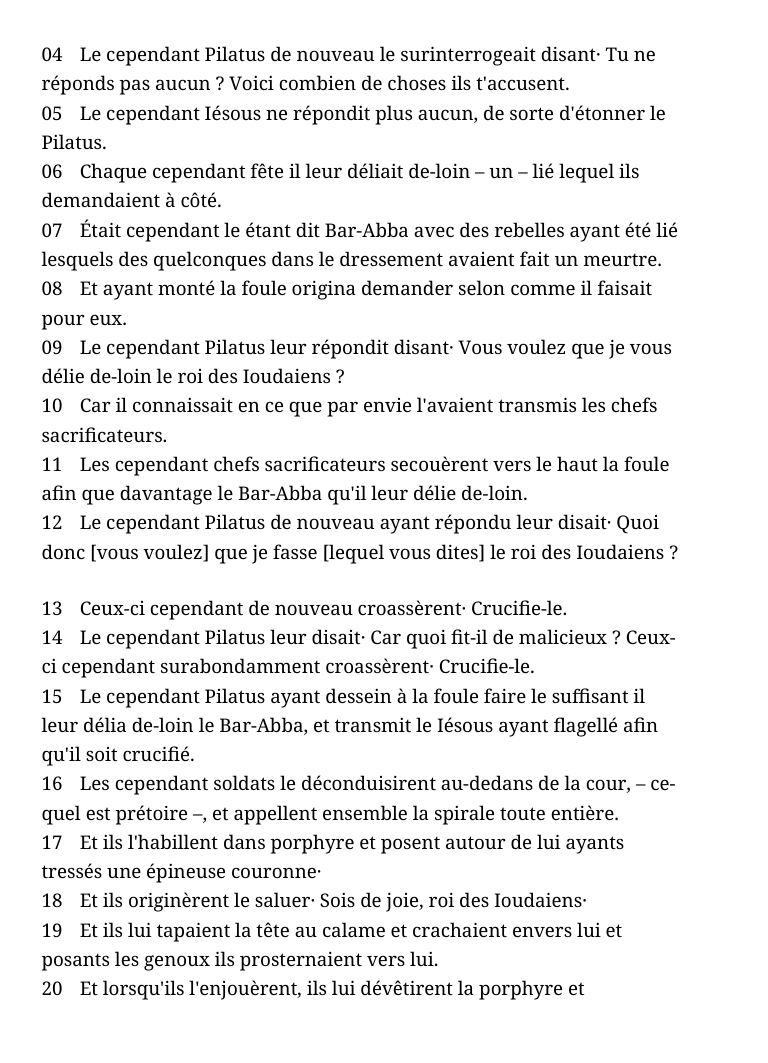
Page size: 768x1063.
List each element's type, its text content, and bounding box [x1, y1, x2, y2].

text 04 Le cependant Pilatus de nouveau le surinterrogeait disant· Tu ne réponds pas aucun ? Voici combien de choses ils t'accusent. 05 Le cependant Iésous ne répondit plus aucun, de sorte d'étonner le Pilatus. 06 Chaque cependant fête il leur déliait de-loin – un – lié lequel ils demandaient à côté. 07 Était cependant le étant dit Bar-Abba avec des rebelles ayant été lié lesquels des quelconques dans le dressement avaient fait un meurtre. 08 Et ayant monté la foule origina demander selon comme il faisait pour eux. 09 Le cependant Pilatus leur répondit disant· Vous voulez que je vous délie de-loin le roi des Ioudaiens ? 10 Car il connaissait en ce que par envie l'avaient transmis les chefs sacrificateurs. 11 Les cependant chefs sacrificateurs secouèrent vers le haut la foule afin que davantage le Bar-Abba qu'il leur délie de-loin. 12 Le cependant Pilatus de nouveau ayant répondu leur disait· Quoi donc [vous voulez] que je fasse [lequel vous dites] le roi des Ioudaiens ? 13 Ceux-ci cependant de nouveau croassèrent· Crucifie-le. 14 Le cependant Pilatus leur disait· Car quoi fit-il de malicieux ? Ceux-ci cependant surabondamment croassèrent· Crucifie-le. 15 Le cependant Pilatus ayant dessein à la foule faire le suffisant il leur délia de-loin le Bar-Abba, et transmit le Iésous ayant flagellé afin qu'il soit crucifié. 16 Les cependant soldats le déconduisirent au-dedans de la cour, – ce-quel est prétoire –, et appellent ensemble la spirale toute entière. 17 Et ils l'habillent dans porphyre et posent autour de lui ayants tressés une épineuse couronne· 18 Et ils originèrent le saluer· Sois de joie, roi des Ioudaiens· 19 Et ils lui tapaient la tête au calame et crachaient envers lui et posants les genoux ils prosternaient vers lui. 20 Et lorsqu'ils l'enjouèrent, ils lui dévêtirent la porphyre et [41, 41, 679, 1001]
